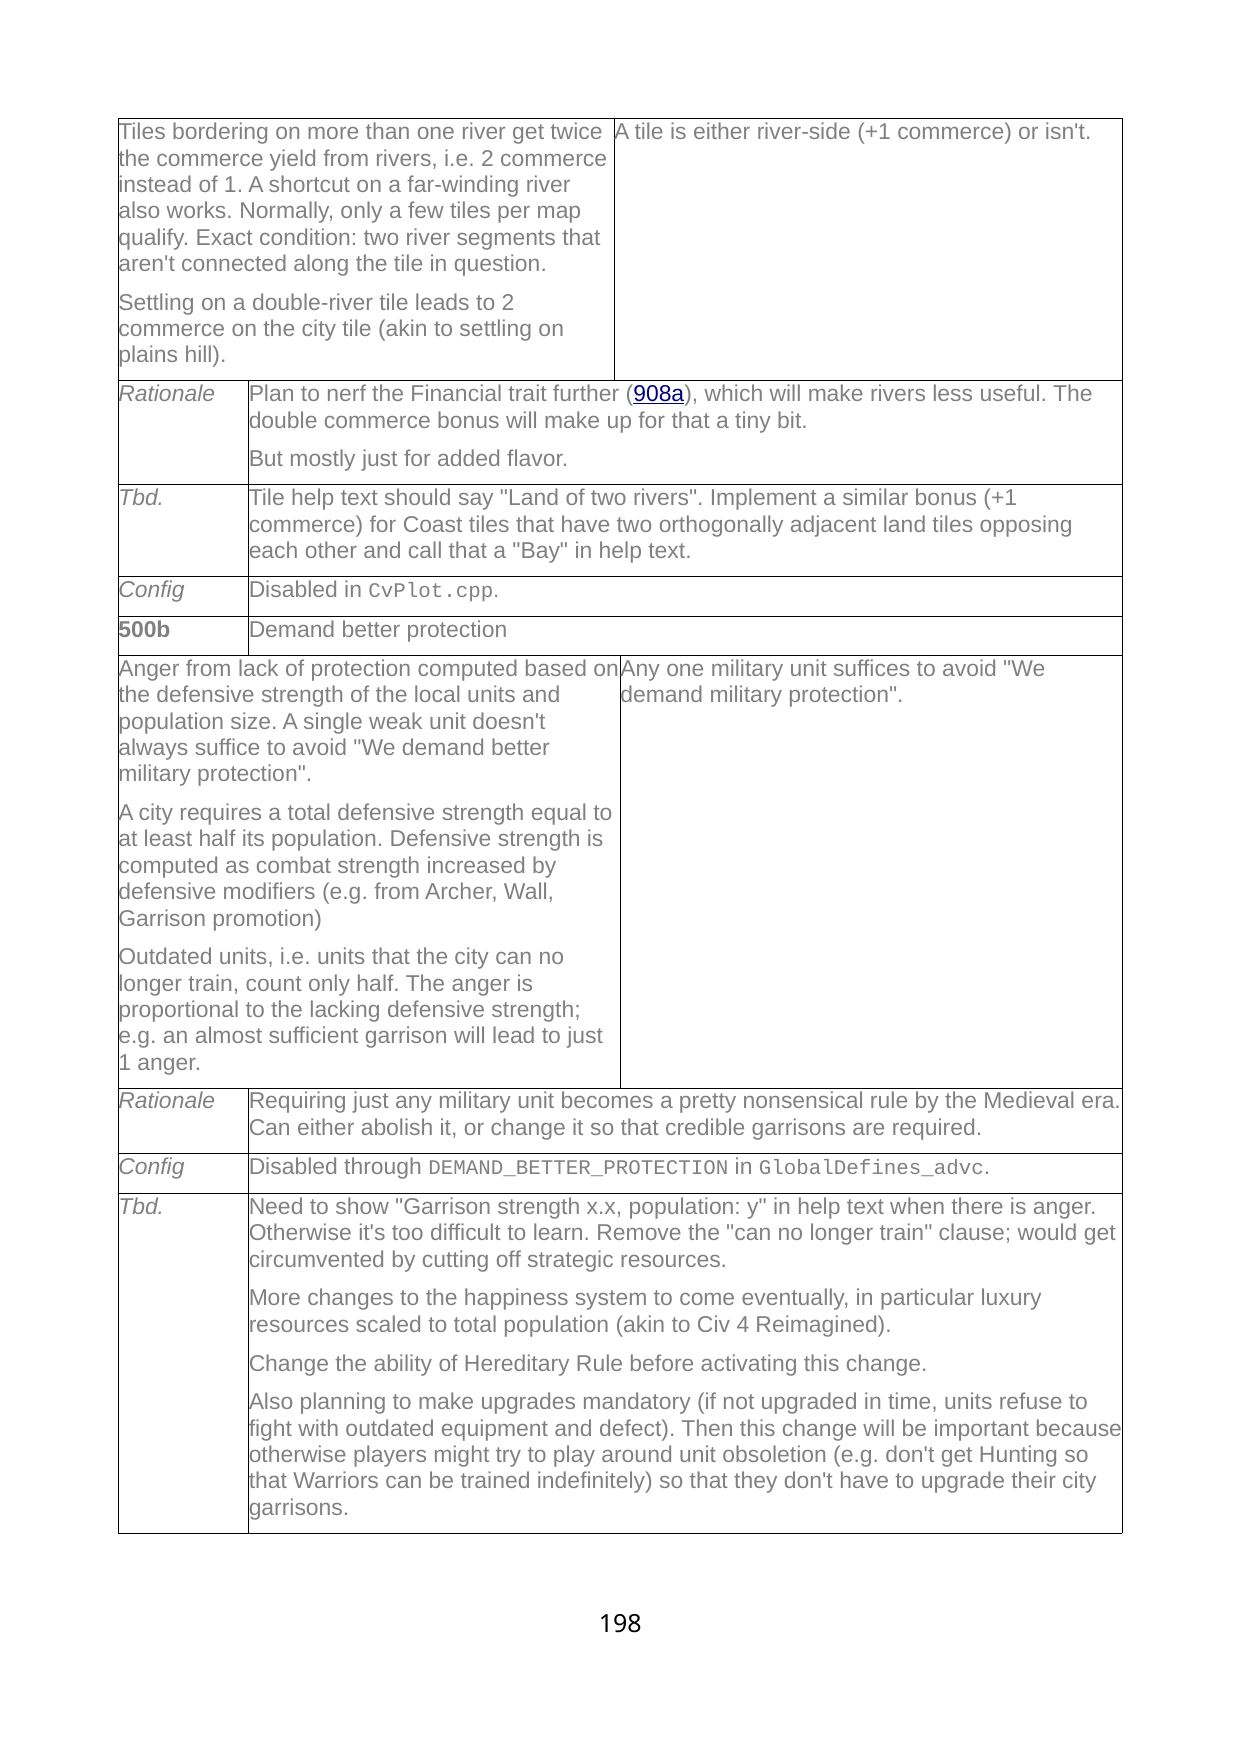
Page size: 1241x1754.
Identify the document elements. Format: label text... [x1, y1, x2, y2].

table_cell Tile help text should say "Land of two rivers". Implement a similar bonus (+1 commerce) for Coast tiles that have two orthogonally adjacent land tiles opposing each other and call that a "Bay" in help text. [249, 485, 1122, 576]
table_cell Plan to nerf the Financial trait further (908a), which will make rivers less useful. The double commerce bonus will make up for that a tiny bit. But mostly just for added flavor. [249, 381, 1122, 484]
table_cell Config [119, 577, 248, 616]
table_cell Any one military unit suffices to avoid "We demand military protection". [621, 656, 1122, 1087]
table_cell Rationale [119, 1089, 248, 1153]
table_cell Anger from lack of protection computed based on the defensive strength of the local units and population size. A single weak unit doesn't always suffice to avoid "We demand better military protection". A city requires a total defensive strength equal to at least half its population. Defensive strength is computed as combat strength increased by defensive modifiers (e.g. from Archer, Wall, Garrison promotion) Outdated units, i.e. units that the city can no longer train, count only half. The anger is proportional to the lacking defensive strength; e.g. an almost sufficient garrison will lead to just 1 anger. [119, 656, 620, 1087]
table_cell Tbd. [119, 485, 248, 576]
table_cell Tbd. [119, 1194, 248, 1532]
table_cell Demand better protection [249, 617, 1122, 655]
table_cell Requiring just any military unit becomes a pretty nonsensical rule by the Medieval era. Can either abolish it, or change it so that credible garrisons are required. [249, 1089, 1122, 1153]
table_cell Tiles bordering on more than one river get twice the commerce yield from rivers, i.e. 2 commerce instead of 1. A shortcut on a far-winding river also works. Normally, only a few tiles per map qualify. Exact condition: two river segments that aren't connected along the tile in question. Settling on a double-river tile leads to 2 commerce on the city tile (akin to settling on plains hill). [119, 119, 614, 380]
table_cell Config [119, 1154, 248, 1193]
table_cell Need to show "Garrison strength x.x, population: y" in help text when there is anger. Otherwise it's too difficult to learn. Remove the "can no longer train" clause; would get circumvented by cutting off strategic resources. More changes to the happiness system to come eventually, in particular luxury resources scaled to total population (akin to Civ 4 Reimagined). Change the ability of Hereditary Rule before activating this change. Also planning to make upgrades mandatory (if not upgraded in time, units refuse to fight with outdated equipment and defect). Then this change will be important because otherwise players might try to play around unit obsoletion (e.g. don't get Hunting so that Warriors can be trained indefinitely) so that they don't have to upgrade their city garrisons. [249, 1194, 1122, 1532]
table_cell 500b [119, 617, 248, 655]
table_cell Disabled in CvPlot.cpp. [249, 577, 1122, 616]
table_cell Disabled through DEMAND_BETTER_PROTECTION in GlobalDefines_advc. [249, 1154, 1122, 1193]
table_cell A tile is either river-side (+1 commerce) or isn't. [615, 119, 1122, 380]
table_cell Rationale [119, 381, 248, 484]
